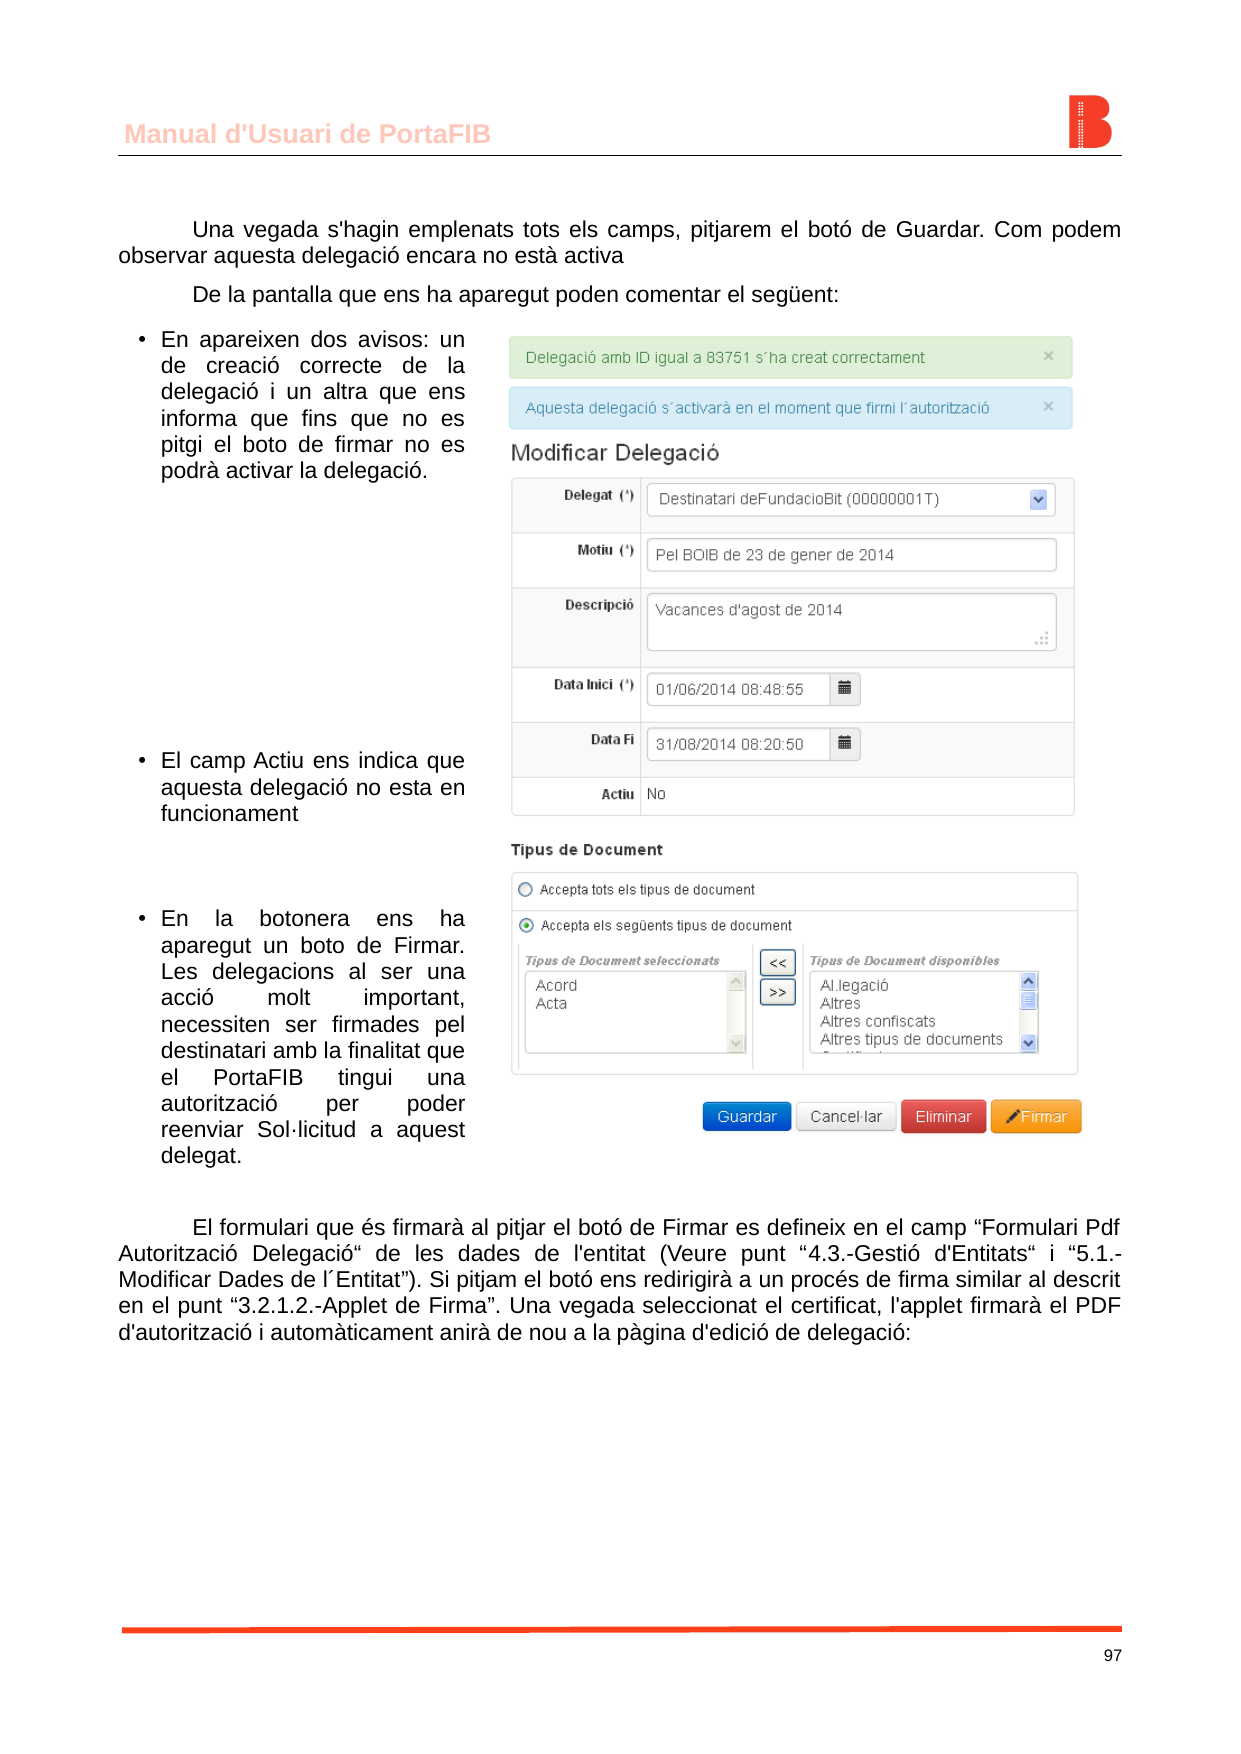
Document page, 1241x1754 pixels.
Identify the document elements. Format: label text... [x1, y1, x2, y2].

text De la pantalla que ens ha aparegut poden comentar el següent: [118, 281, 1122, 307]
picture [1063, 94, 1117, 150]
text Una vegada s'hagin emplenats tots els camps, pitjarem el botó de Guardar. Com podem observar aquesta delegació encara no està activa [118, 216, 1122, 268]
table_header En apareixen dos avisos: un de creació correcte de la delegació i un altra que ens informa que fins que no es pitgi el boto de firmar no es podrà activar la delegació. El camp Actiu ens indica que aquesta delegació no esta en funcionament En la botonera ens ha aparegut un boto de Firmar. Les delegacions al ser una acció molt important, necessiten ser firmades pel destinatari amb la finalitat que el PortaFIB tingui una autorització per poder reenviar Sol·licitud a aquest delegat. [118, 320, 471, 1174]
table_header [471, 320, 1122, 1174]
picture [499, 325, 1094, 1149]
text El formulari que és firmarà al pitjar el botó de Firmar es defineix en el camp “Formulari Pdf Autorització Delegació“ de les dades de l'entitat (Veure punt “4.3.-Gestió d'Entitats“ i “5.1.-Modificar Dades de l´Entitat”). Si pitjam el botó ens redirigirà a un procés de firma similar al descrit en el punt “3.2.1.2.-Applet de Firma”. Una vegada seleccionat el certificat, l'applet firmarà el PDF d'autorització i automàticament anirà de nou a la pàgina d'edició de delegació: [118, 1213, 1122, 1345]
